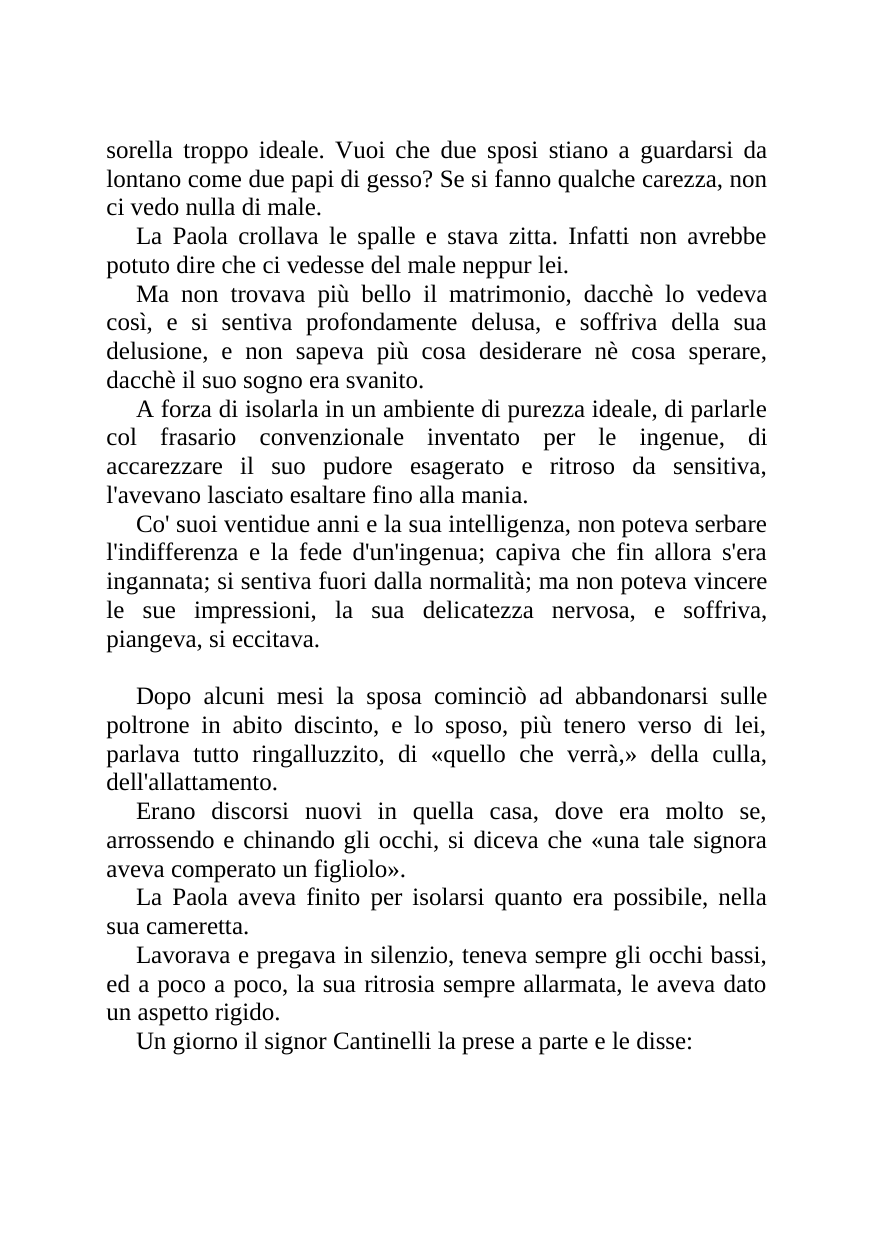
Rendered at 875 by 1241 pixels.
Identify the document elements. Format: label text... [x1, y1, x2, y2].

text Un giorno il signor Cantinelli la prese a parte e le disse: [106, 1026, 768, 1055]
text Erano discorsi nuovi in quella casa, dove era molto se, arrossendo e chinando gli occhi, si diceva che «una tale signora aveva comperato un figliolo». [106, 796, 768, 882]
text Ma non trovava più bello il matrimonio, dacchè lo vedeva così, e si sentiva profondamente delusa, e soffriva della sua delusione, e non sapeva più cosa desiderare nè cosa sperare, dacchè il suo sogno era svanito. [106, 279, 768, 394]
text Lavorava e pregava in silenzio, teneva sempre gli occhi bassi, ed a poco a poco, la sua ritrosia sempre allarmata, le aveva dato un aspetto rigido. [106, 940, 768, 1026]
text La Paola aveva finito per isolarsi quanto era possibile, nella sua cameretta. [106, 882, 768, 940]
text Co' suoi ventidue anni e la sua intelligenza, non poteva serbare l'indifferenza e la fede d'un'ingenua; capiva che fin allora s'era ingannata; si sentiva fuori dalla normalità; ma non poteva vincere le sue impressioni, la sua delicatezza nervosa, e soffriva, piangeva, si eccitava. [106, 509, 768, 652]
text A forza di isolarla in un ambiente di purezza ideale, di parlarle col frasario convenzionale inventato per le ingenue, di accarezzare il suo pudore esagerato e ritroso da sensitiva, l'avevano lasciato esaltare fino alla mania. [106, 394, 768, 509]
text Dopo alcuni mesi la sposa cominciò ad abbandonarsi sulle poltrone in abito discinto, e lo sposo, più tenero verso di lei, parlava tutto ringalluzzito, di «quello che verrà,» della culla, dell'allattamento. [106, 681, 768, 796]
text La Paola crollava le spalle e stava zitta. Infatti non avrebbe potuto dire che ci vedesse del male neppur lei. [106, 221, 768, 279]
text sorella troppo ideale. Vuoi che due sposi stiano a guardarsi da lontano come due papi di gesso? Se si fanno qualche carezza, non ci vedo nulla di male. [106, 135, 768, 221]
